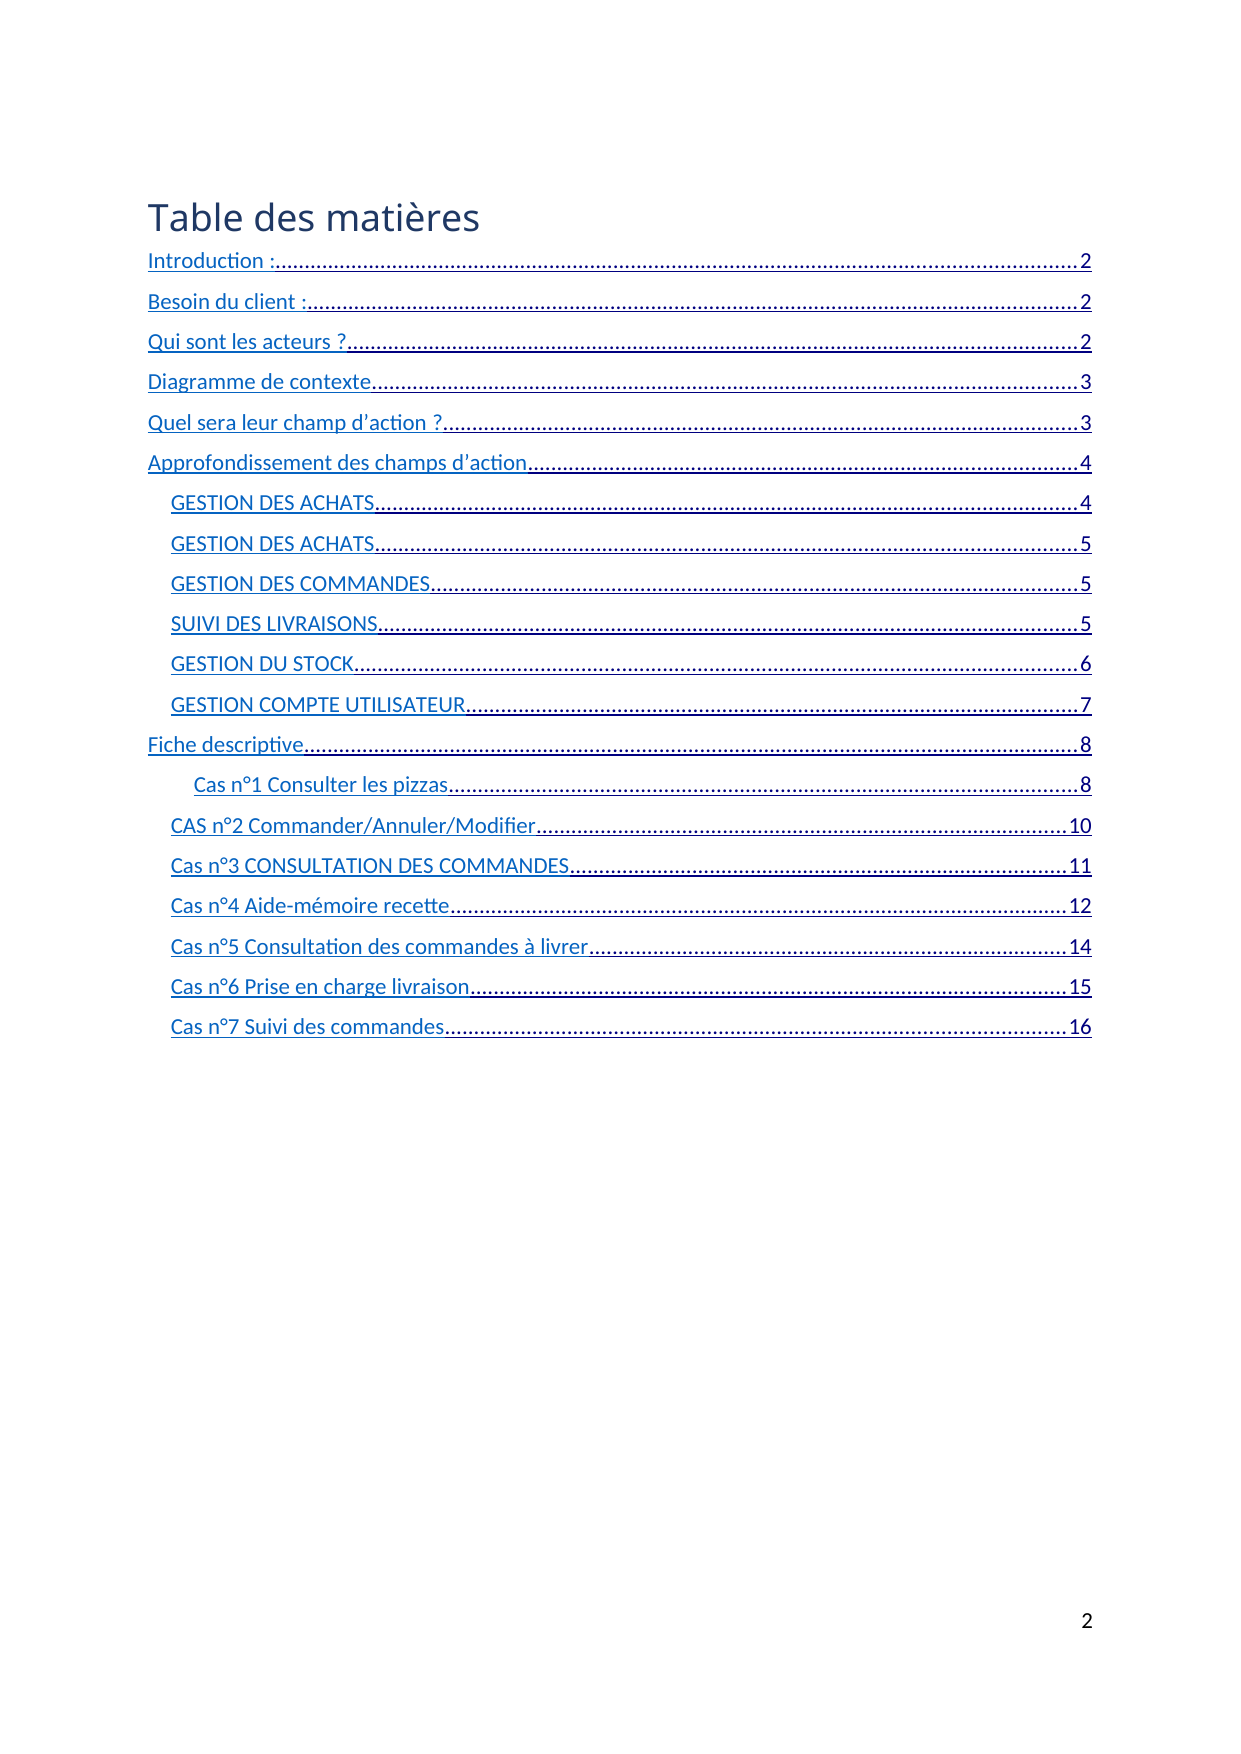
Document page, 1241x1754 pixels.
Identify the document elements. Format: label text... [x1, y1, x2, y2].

text GESTION COMPTE UTILISATEUR 7 [171, 690, 1093, 718]
text GESTION DU STOCK 6 [171, 649, 1093, 678]
text Qui sont les acteurs ? 2 [148, 327, 1093, 355]
text Cas n°3 CONSULTATION DES COMMANDES 11 [171, 851, 1093, 879]
text CAS n°2 Commander/Annuler/Modifier 10 [171, 811, 1093, 839]
text GESTION DES COMMANDES 5 [171, 569, 1093, 597]
text Fiche descriptive 8 [148, 730, 1093, 758]
text Approfondissement des champs d’action 4 [148, 448, 1093, 476]
text Cas n°5 Consultation des commandes à livrer 14 [171, 932, 1093, 960]
text GESTION DES ACHATS 4 [171, 488, 1093, 516]
text Cas n°4 Aide-mémoire recette 12 [171, 891, 1093, 919]
text Introduction : 2 [148, 246, 1093, 274]
text Quel sera leur champ d’action ? 3 [148, 408, 1093, 436]
text Cas n°7 Suivi des commandes 16 [171, 1012, 1093, 1040]
text Table des matières [148, 191, 1093, 242]
text Cas n°1 Consulter les pizzas 8 [193, 771, 1093, 798]
text Cas n°6 Prise en charge livraison 15 [171, 972, 1093, 1000]
text Besoin du client : 2 [148, 287, 1093, 315]
text Diagramme de contexte 3 [148, 367, 1093, 395]
text GESTION DES ACHATS 5 [171, 529, 1093, 557]
text SUIVI DES LIVRAISONS 5 [171, 609, 1093, 637]
